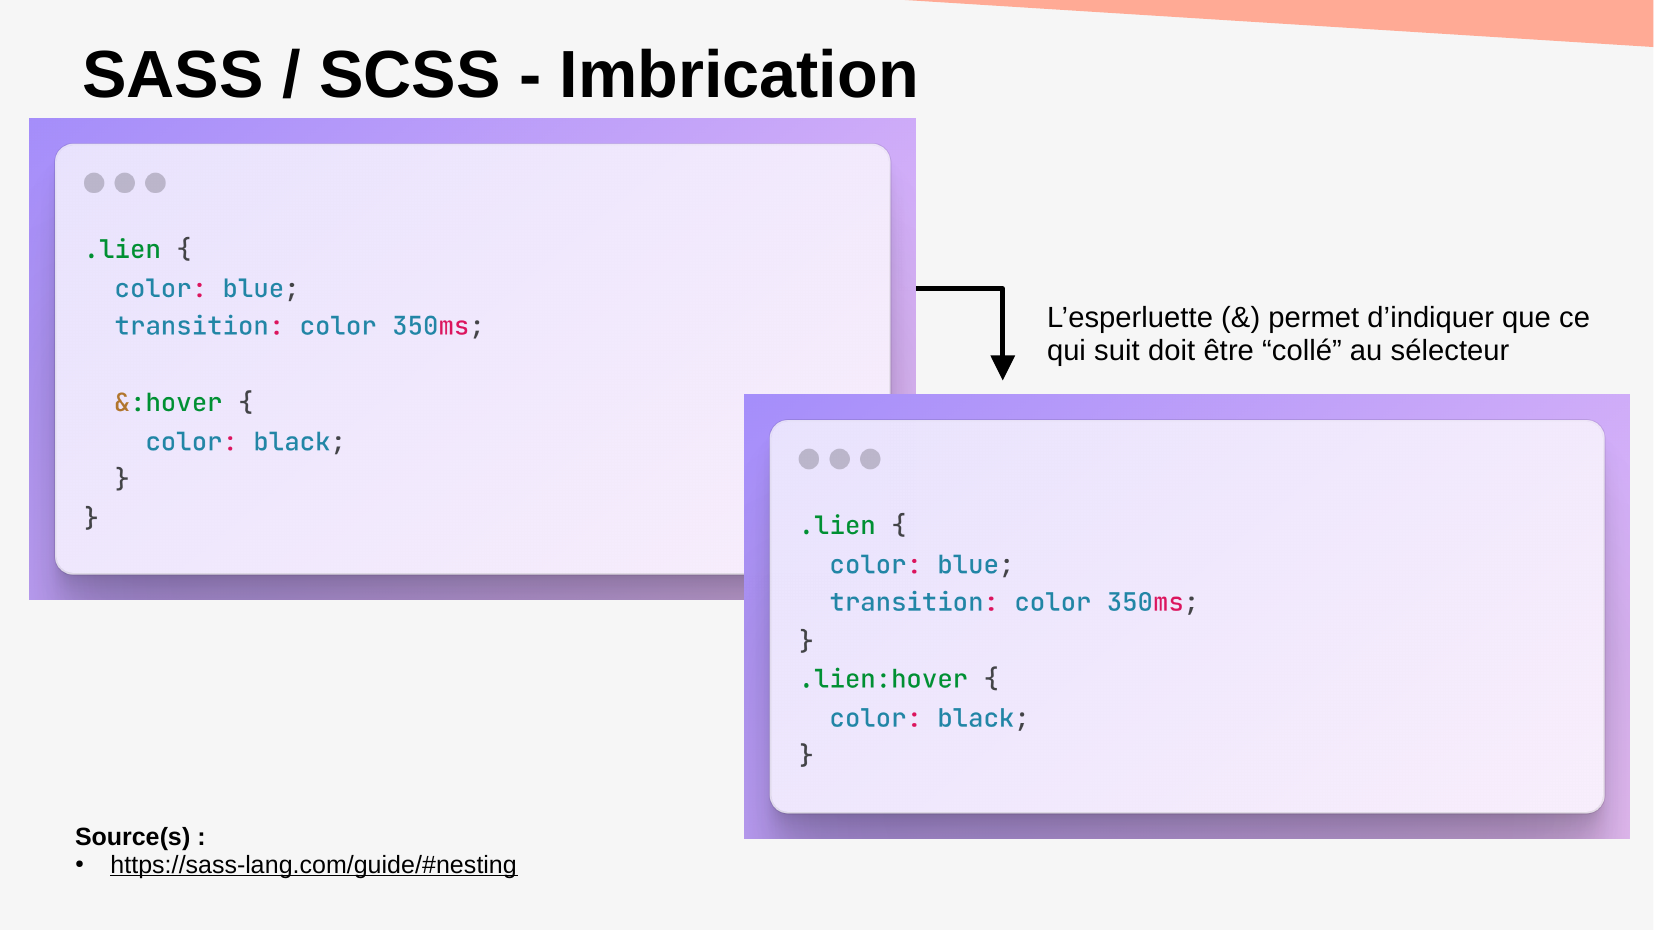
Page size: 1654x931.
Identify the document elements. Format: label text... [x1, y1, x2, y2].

title SASS / SCSS - Imbrication [82, 37, 1571, 114]
picture [29, 118, 1630, 839]
text_box L’esperluette (&) permet d’indiquer que ce qui suit doit être “collé” au sélecteur [1032, 294, 1625, 384]
text_box [904, 0, 1654, 48]
text_box Source(s) : https://sass-lang.com/guide/#nesting [60, 815, 1546, 929]
